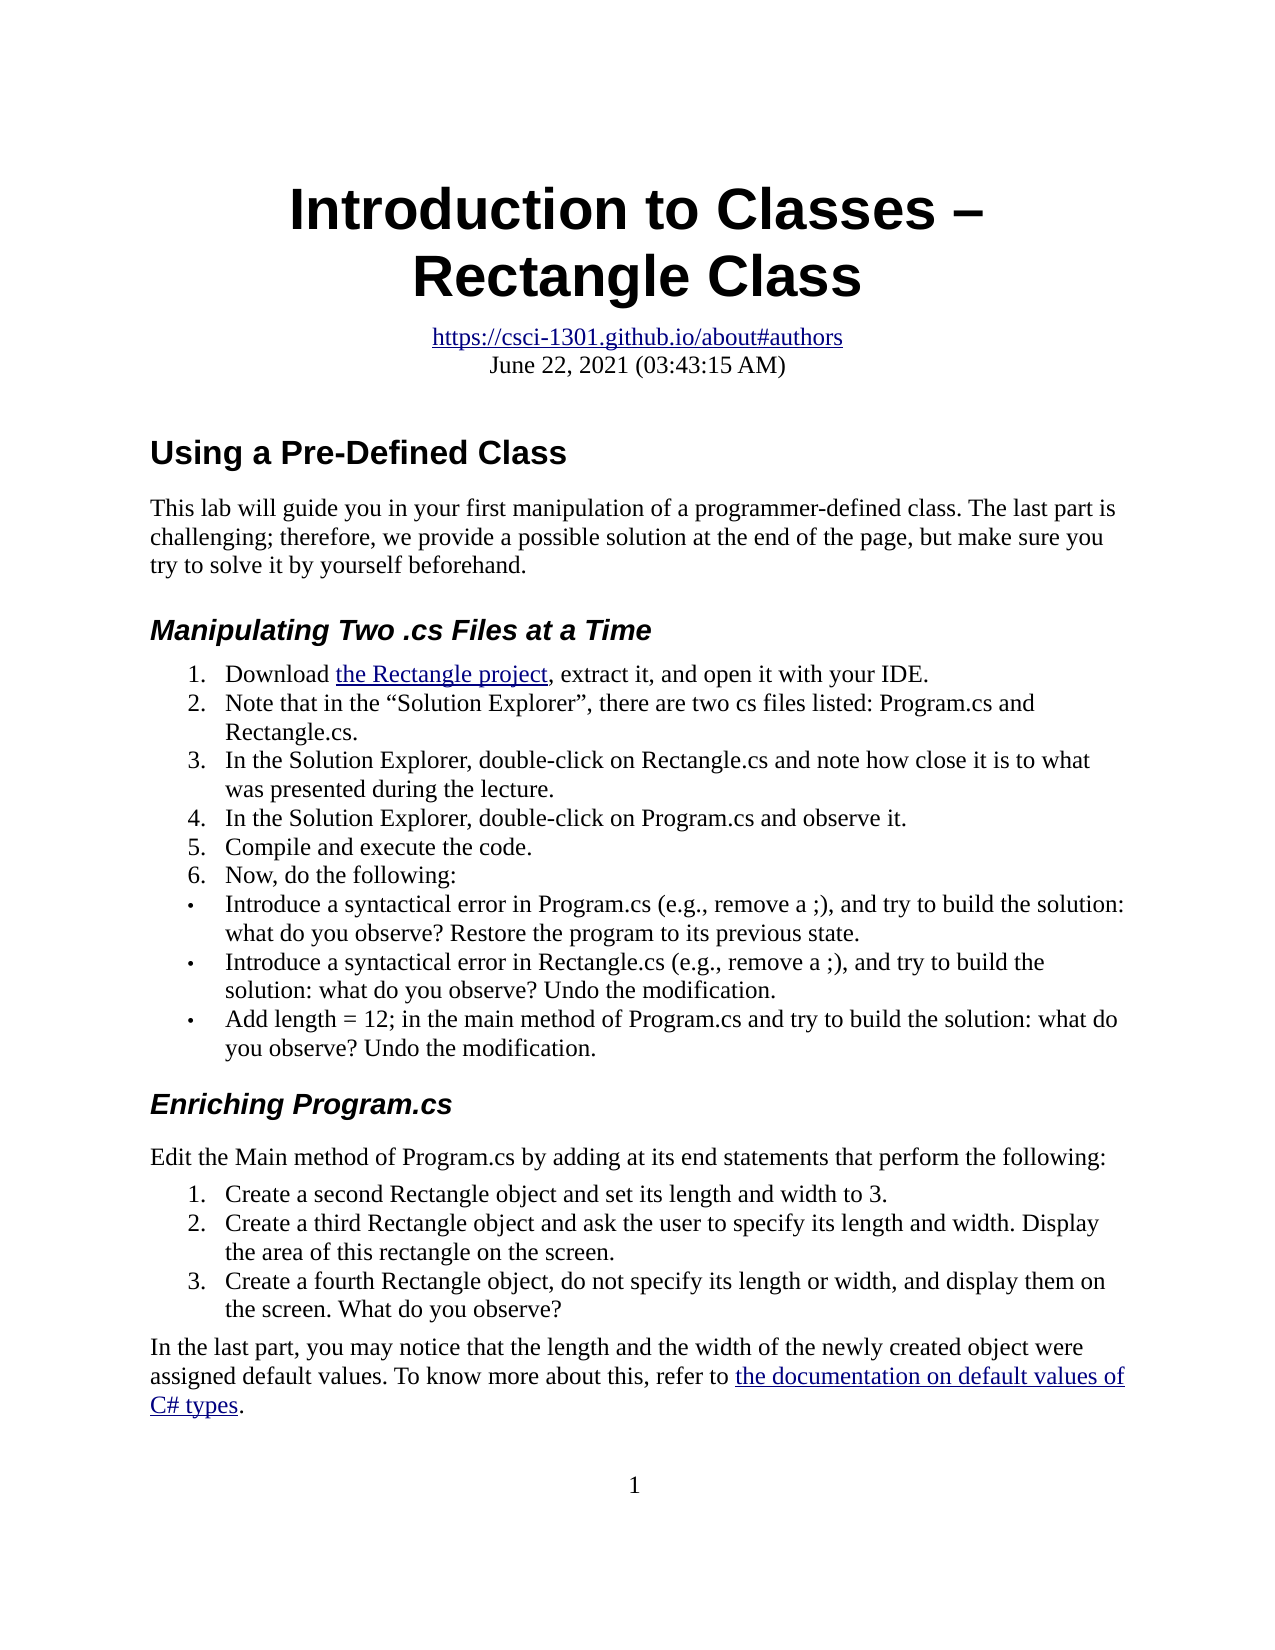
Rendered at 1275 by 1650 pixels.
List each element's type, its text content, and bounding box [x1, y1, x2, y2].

text June 22, 2021 (03:43:15 AM) [150, 350, 1125, 379]
list Create a second Rectangle object and set its length and width to 3. [187, 1179, 1125, 1208]
text This lab will guide you in your first manipulation of a programmer-defined class. The last part is challenging; therefore, we provide a possible solution at the end of the page, but make sure you try to solve it by yourself beforehand. [150, 493, 1125, 579]
text Edit the Main method of Program.cs by adding at its end statements that perform the following: [150, 1142, 1125, 1171]
list Compile and execute the code. [187, 832, 1125, 861]
list Create a third Rectangle object and ask the user to specify its length and width. Display the area of this rectangle on the screen. [187, 1208, 1125, 1266]
subtitle Using a Pre-Defined Class [150, 433, 1125, 472]
list In the Solution Explorer, double-click on Program.cs and observe it. [187, 803, 1125, 832]
subtitle Enriching Program.cs [150, 1087, 1125, 1120]
list Note that in the “Solution Explorer”, there are two cs files listed: Program.cs and Rectangle.cs. [187, 688, 1125, 746]
title Introduction to Classes – Rectangle Class [150, 175, 1125, 309]
list Now, do the following: [187, 861, 1125, 889]
list Introduce a syntactical error in Program.cs (e.g., remove a ;), and try to build the solution: what do you observe? Restore the program to its previous state. [187, 889, 1125, 947]
list Add length = 12; in the main method of Program.cs and try to build the solution: what do you observe? Undo the modification. [187, 1004, 1125, 1062]
subtitle Manipulating Two .cs Files at a Time [150, 613, 1125, 647]
text https://csci-1301.github.io/about#authors [150, 322, 1125, 350]
list Introduce a syntactical error in Rectangle.cs (e.g., remove a ;), and try to build the solution: what do you observe? Undo the modification. [187, 947, 1125, 1004]
list In the Solution Explorer, double-click on Rectangle.cs and note how close it is to what was presented during the lecture. [187, 746, 1125, 803]
list Create a fourth Rectangle object, do not specify its length or width, and display them on the screen. What do you observe? [187, 1266, 1125, 1323]
list Download the Rectangle project, extract it, and open it with your IDE. [187, 659, 1125, 688]
text In the last part, you may notice that the length and the width of the newly created object were assigned default values. To know more about this, refer to the documentation on default values of C# types. [150, 1332, 1125, 1418]
